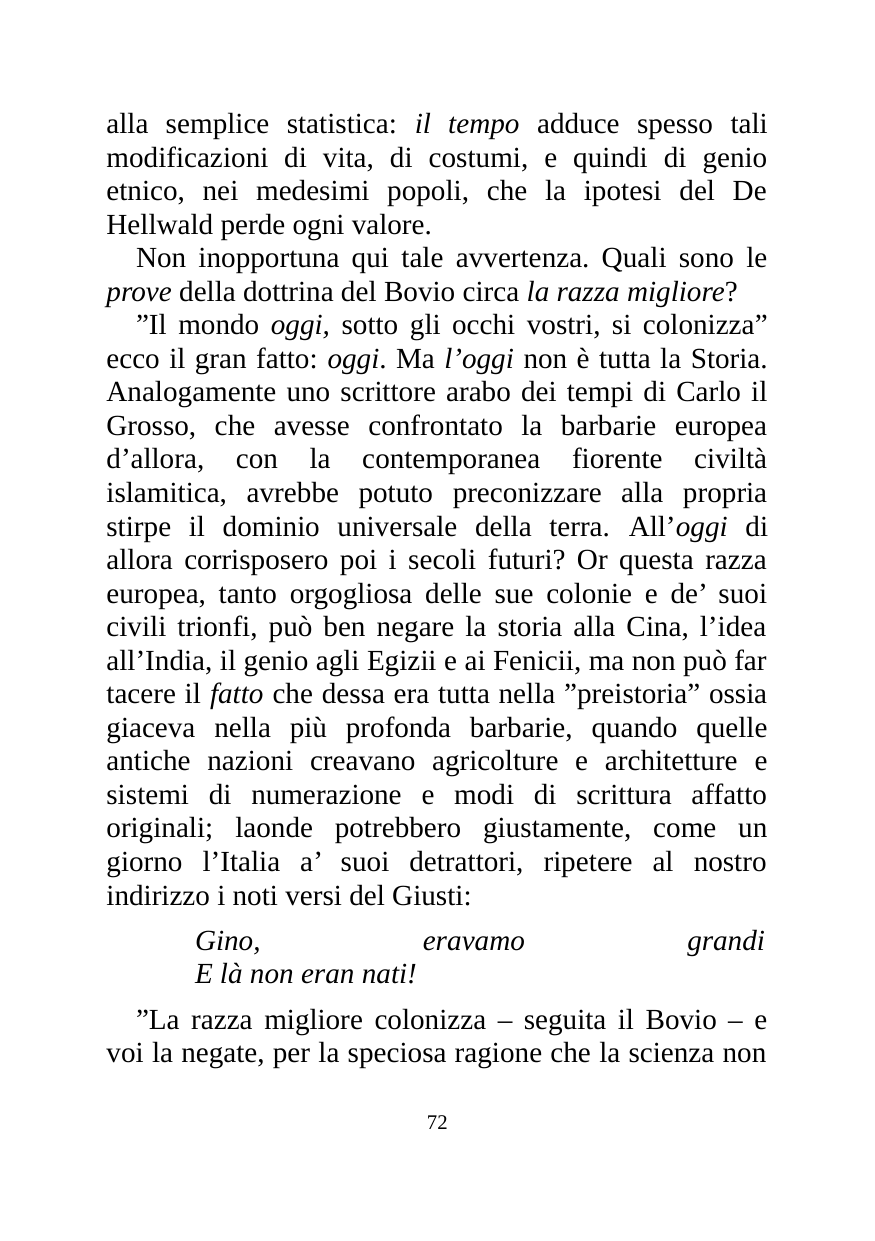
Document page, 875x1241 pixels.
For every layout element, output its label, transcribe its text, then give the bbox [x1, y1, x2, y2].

text ”Il mondo oggi, sotto gli occhi vostri, si colonizza” ecco il gran fatto: oggi. Ma l’oggi non è tutta la Storia. Analogamente uno scrittore arabo dei tempi di Carlo il Grosso, che avesse confrontato la barbarie europea d’allora, con la contemporanea fiorente civiltà islamitica, avrebbe potuto preconizzare alla propria stirpe il dominio universale della terra. All’oggi di allora corrisposero poi i secoli futuri? Or questa razza europea, tanto orgogliosa delle sue colonie e de’ suoi civili trionfi, può ben negare la storia alla Cina, l’idea all’India, il genio agli Egizii e ai Fenicii, ma non può far tacere il fatto che dessa era tutta nella ”preistoria” ossia giaceva nella più profonda barbarie, quando quelle antiche nazioni creavano agricolture e architetture e sistemi di numerazione e modi di scrittura affatto originali; laonde potrebbero giustamente, come un giorno l’Italia a’ suoi detrattori, ripetere al nostro indirizzo i noti versi del Giusti: [106, 307, 768, 911]
text Gino, eravamo grandi E là non eran nati! [195, 923, 768, 990]
text ”La razza migliore colonizza – seguita il Bovio – e voi la negate, per la speciosa ragione che la scienza non [106, 1002, 768, 1069]
text Non inopportuna qui tale avvertenza. Quali sono le prove della dottrina del Bovio circa la razza migliore? [106, 240, 768, 307]
text alla semplice statistica: il tempo adduce spesso tali modificazioni di vita, di costumi, e quindi di genio etnico, nei medesimi popoli, che la ipotesi del De Hellwald perde ogni valore. [106, 106, 768, 240]
